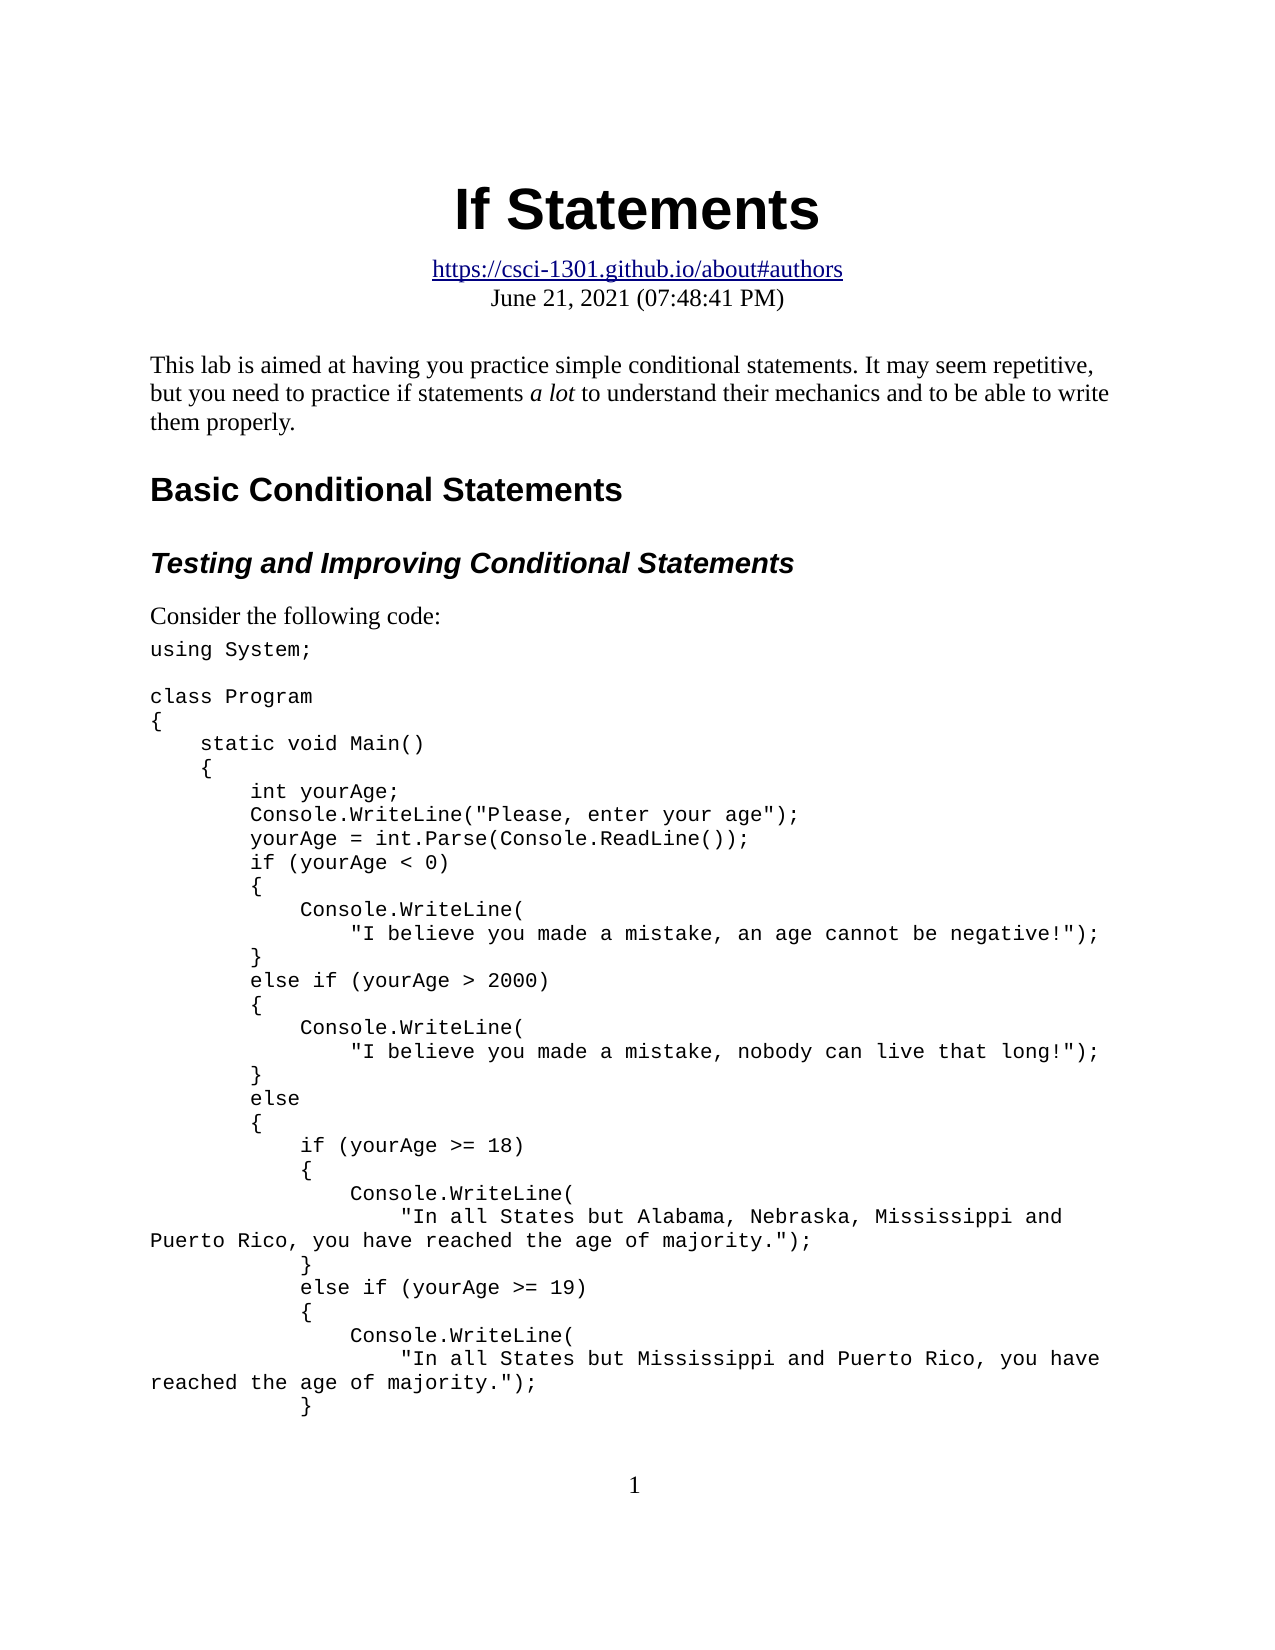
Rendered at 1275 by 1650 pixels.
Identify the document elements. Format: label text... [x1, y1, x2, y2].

text { [150, 1112, 1125, 1135]
text { [150, 710, 1125, 733]
text } [150, 946, 1125, 970]
title If Statements [150, 175, 1125, 242]
text else if (yourAge >= 19) [150, 1277, 1125, 1301]
text "I believe you made a mistake, an age cannot be negative!"); [150, 923, 1125, 946]
text { [150, 875, 1125, 899]
text Console.WriteLine("Please, enter your age"); [150, 804, 1125, 828]
text "In all States but Mississippi and Puerto Rico, you have reached the age of majority."); [150, 1348, 1125, 1396]
text Console.WriteLine( [150, 899, 1125, 923]
text { [150, 1159, 1125, 1183]
text else [150, 1088, 1125, 1112]
text static void Main() [150, 733, 1125, 757]
text Console.WriteLine( [150, 1183, 1125, 1206]
text } [150, 1254, 1125, 1277]
text https://csci-1301.github.io/about#authors [150, 254, 1125, 283]
text This lab is aimed at having you practice simple conditional statements. It may seem repetitive, but you need to practice if statements a lot to understand their mechanics and to be able to write them properly. [150, 350, 1125, 436]
subtitle Testing and Improving Conditional Statements [150, 546, 1125, 580]
text class Program [150, 686, 1125, 710]
text Consider the following code: [150, 601, 1125, 630]
text } [150, 1396, 1125, 1419]
text if (yourAge < 0) [150, 852, 1125, 875]
text "I believe you made a mistake, nobody can live that long!"); [150, 1041, 1125, 1064]
text Console.WriteLine( [150, 1324, 1125, 1348]
text June 21, 2021 (07:48:41 PM) [150, 283, 1125, 312]
text else if (yourAge > 2000) [150, 970, 1125, 993]
subtitle Basic Conditional Statements [150, 470, 1125, 509]
text { [150, 757, 1125, 781]
text yourAge = int.Parse(Console.ReadLine()); [150, 828, 1125, 852]
text using System; [150, 639, 1125, 662]
text { [150, 993, 1125, 1017]
text int yourAge; [150, 781, 1125, 804]
text } [150, 1064, 1125, 1088]
text "In all States but Alabama, Nebraska, Mississippi and Puerto Rico, you have reached the age of majority."); [150, 1206, 1125, 1254]
text { [150, 1301, 1125, 1324]
text if (yourAge >= 18) [150, 1135, 1125, 1159]
text Console.WriteLine( [150, 1017, 1125, 1041]
